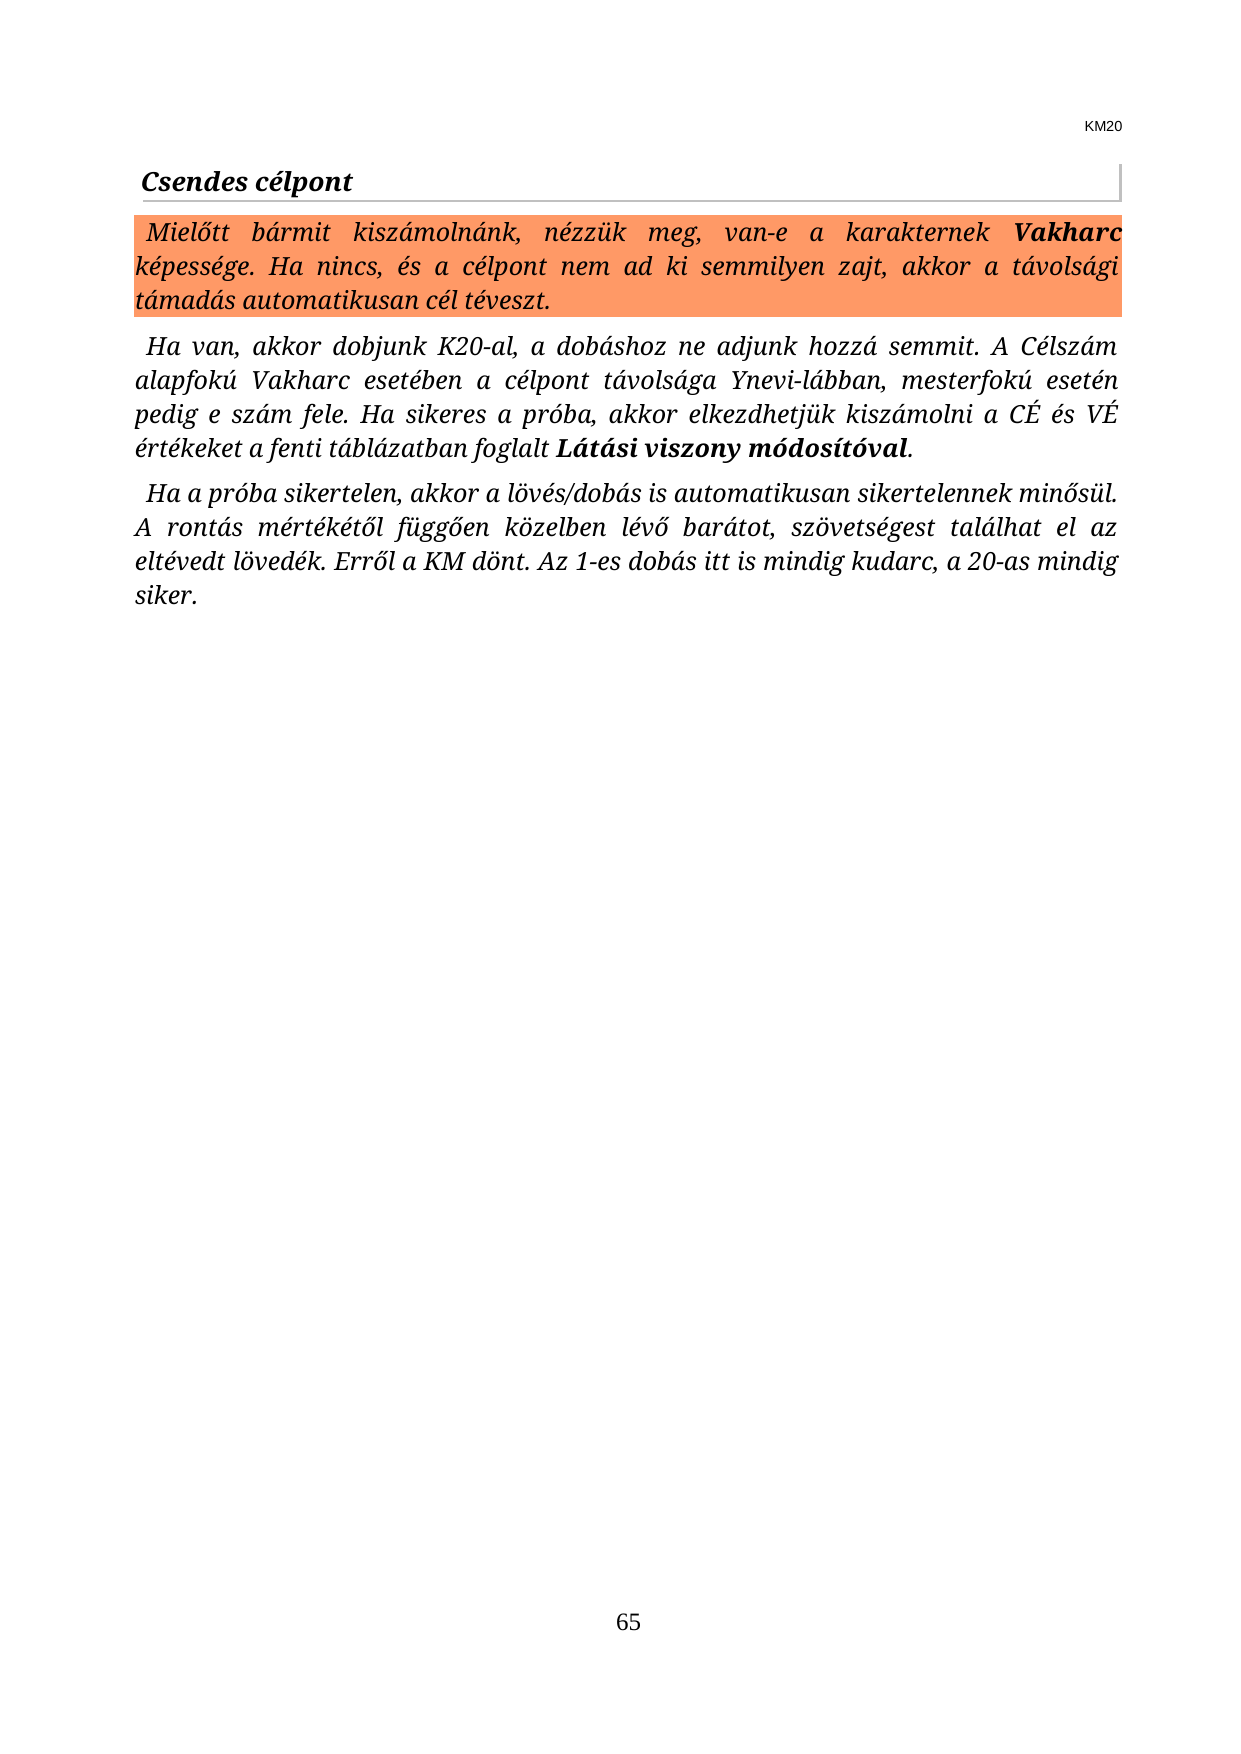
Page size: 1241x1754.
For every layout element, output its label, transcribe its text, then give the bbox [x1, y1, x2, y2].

text Ha a próba sikertelen, akkor a lövés/dobás is automatikusan sikertelennek minősül. A rontás mértékétől függően közelben lévő barátot, szövetségest találhat el az eltévedt lövedék. Erről a KM dönt. Az 1-es dobás itt is mindig kudarc, a 20-as mindig siker. [134, 476, 1122, 612]
text Mielőtt bármit kiszámolnánk, nézzük meg, van-e a karakternek Vakharc képessége. Ha nincs, és a célpont nem ad ki semmilyen zajt, akkor a távolsági támadás automatikusan cél téveszt. [134, 215, 1122, 317]
subtitle Csendes célpont [140, 164, 1119, 199]
text Ha van, akkor dobjunk K20-al, a dobáshoz ne adjunk hozzá semmit. A Célszám alapfokú Vakharc esetében a célpont távolsága Ynevi-lábban, mesterfokú esetén pedig e szám fele. Ha sikeres a próba, akkor elkezdhetjük kiszámolni a CÉ és VÉ értékeket a fenti táblázatban foglalt Látási viszony módosítóval. [134, 328, 1122, 464]
